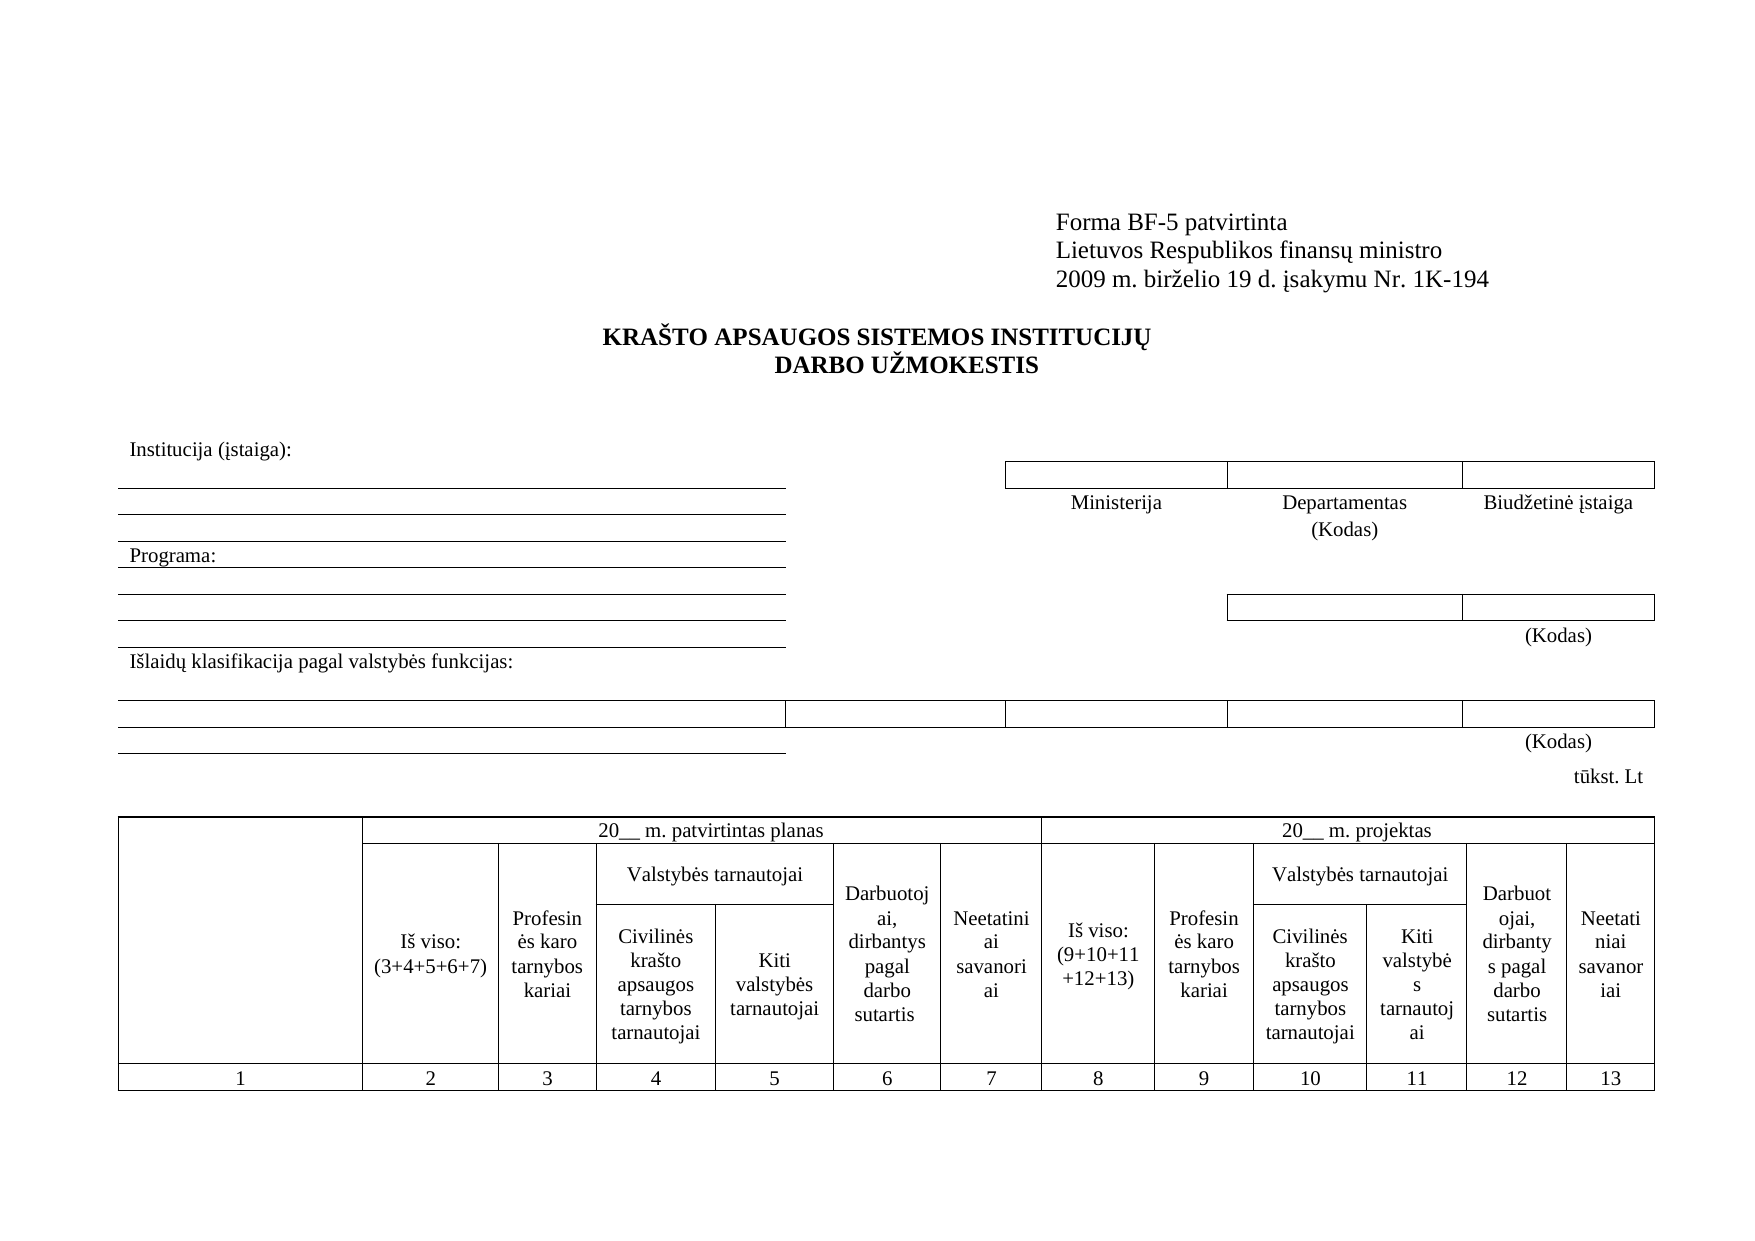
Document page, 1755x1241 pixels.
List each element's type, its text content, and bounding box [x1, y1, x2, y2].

table_cell [1567, 674, 1654, 700]
table_cell [1345, 647, 1462, 673]
table_cell Biudžetinė įstaiga [1462, 489, 1654, 514]
table_cell 2 [363, 1064, 498, 1090]
table_cell [786, 541, 893, 567]
table_cell [893, 514, 1006, 541]
table_cell tūkst. Lt [1529, 753, 1654, 788]
table_cell [1345, 621, 1462, 647]
table_cell (Kodas) [1462, 728, 1654, 753]
text Lietuvos Respublikos finansų ministro [1056, 235, 1636, 264]
table_cell Profesinės karo tarnybos kariai [499, 844, 596, 1063]
table_cell (Kodas) [1462, 621, 1654, 647]
table_cell Darbuotojai, dirbantys pagal darbo sutartis [834, 844, 940, 1063]
table_cell [1227, 674, 1344, 700]
table_cell [1227, 728, 1344, 753]
table_cell [1345, 674, 1462, 700]
table_cell Profesinės karo tarnybos kariai [1155, 844, 1253, 1063]
table_cell 4 [597, 1064, 715, 1090]
table_cell [786, 620, 893, 647]
table_cell [1128, 674, 1227, 700]
table_cell [1567, 435, 1654, 461]
table_cell Darbuotojai, dirbantys pagal darbo sutartis [1467, 844, 1566, 1063]
table_cell [1227, 753, 1344, 788]
table_cell Civilinės krašto apsaugos tarnybos tarnautojai [1254, 905, 1366, 1063]
table_cell [363, 754, 451, 788]
table_cell [893, 488, 1006, 514]
table_cell 10 [1254, 1064, 1366, 1090]
table_cell [451, 754, 548, 788]
table_cell [1567, 567, 1654, 594]
table_cell [786, 488, 893, 514]
table_cell [1128, 594, 1227, 620]
table_cell [1228, 701, 1462, 727]
table_cell 3 [499, 1064, 596, 1090]
table_cell [118, 754, 363, 788]
table_cell [893, 541, 1006, 567]
table_cell [1128, 435, 1227, 461]
table_cell [893, 620, 1006, 647]
table_cell [1227, 621, 1344, 647]
table_cell Institucija (įstaiga): [118, 435, 786, 461]
table_cell Ministerija [1006, 489, 1227, 514]
table_cell Kiti valstybės tarnautojai [1367, 905, 1466, 1063]
table_cell [1227, 647, 1344, 673]
table_cell [1345, 541, 1462, 567]
table_cell [786, 701, 1005, 727]
table_cell [118, 461, 786, 488]
table_header [119, 818, 362, 1063]
table_cell [1228, 462, 1462, 488]
table_cell 9 [1155, 1064, 1253, 1090]
table_cell [1128, 567, 1227, 594]
table_cell [1128, 620, 1227, 647]
table_cell [786, 594, 893, 620]
table_cell Kiti valstybės tarnautojai [716, 905, 833, 1063]
table_cell [893, 435, 1006, 461]
text DARBO UŽMOKESTIS [118, 350, 1636, 379]
table_cell Iš viso: (9+10+11+12+13) [1042, 844, 1154, 1063]
table_header [118, 408, 1654, 434]
table_cell Programa: [118, 542, 786, 567]
table_cell [1462, 435, 1567, 461]
table_cell Neetatiniai savanoriai [1567, 844, 1654, 1063]
table_header 20__ m. patvirtintas planas [363, 818, 1041, 843]
table_cell 5 [716, 1064, 833, 1090]
table_cell [1006, 620, 1128, 647]
text Forma BF-5 patvirtinta [1056, 207, 1636, 235]
table_cell Valstybės tarnautojai [597, 844, 833, 904]
table_cell [1006, 514, 1128, 541]
table_cell [786, 514, 893, 541]
table_cell [1227, 435, 1344, 461]
table_cell [1462, 674, 1567, 700]
table_cell [1128, 514, 1227, 541]
table_cell [1462, 647, 1567, 673]
table_cell [1006, 567, 1128, 594]
table_cell [893, 728, 1006, 753]
table_cell Iš viso: (3+4+5+6+7) [363, 844, 498, 1063]
table_cell [1006, 594, 1128, 620]
table_cell 11 [1367, 1064, 1466, 1090]
table_cell [1567, 647, 1654, 673]
table_cell 1 [119, 1064, 362, 1090]
table_cell [1462, 753, 1529, 788]
table_cell [1006, 753, 1128, 788]
table_cell [1345, 753, 1462, 788]
table_cell [893, 594, 1006, 620]
table_cell [118, 674, 786, 700]
table_cell [1345, 567, 1462, 594]
table_cell [1463, 462, 1654, 488]
table_cell [1227, 567, 1344, 594]
table_cell [1463, 701, 1654, 727]
table_cell [1006, 462, 1227, 488]
table_cell [118, 621, 786, 647]
table_cell 8 [1042, 1064, 1154, 1090]
table_cell [893, 753, 1006, 788]
table_cell [1128, 541, 1227, 567]
table_cell [1006, 647, 1128, 673]
table_cell Departamentas [1227, 489, 1462, 514]
table_cell 7 [941, 1064, 1041, 1090]
table_cell [118, 568, 786, 594]
table_cell [1345, 435, 1462, 461]
table_cell [786, 567, 893, 594]
table_cell [118, 489, 786, 514]
table_cell [786, 674, 893, 700]
table_cell [1006, 701, 1227, 727]
table_cell [1462, 514, 1567, 541]
table_cell [786, 753, 893, 788]
table_cell [118, 728, 786, 753]
table_cell [1463, 595, 1654, 620]
table_cell 12 [1467, 1064, 1566, 1090]
table_cell [1128, 647, 1227, 673]
table_cell [1567, 541, 1654, 567]
table_cell [1006, 541, 1128, 567]
table_cell [1462, 541, 1567, 567]
table_cell [1006, 728, 1128, 753]
table_cell [893, 674, 1006, 700]
table_cell Valstybės tarnautojai [1254, 844, 1466, 904]
table_cell [1006, 674, 1128, 700]
table_cell 13 [1567, 1064, 1654, 1090]
table_cell [118, 595, 786, 620]
table_cell Išlaidų klasifikacija pagal valstybės funkcijas: [118, 648, 786, 673]
table_cell [1227, 541, 1344, 567]
table_cell [1128, 753, 1227, 788]
table_header 20__ m. projektas [1042, 818, 1654, 843]
table_cell 6 [834, 1064, 940, 1090]
table_cell [786, 728, 893, 753]
table_cell [1228, 595, 1462, 620]
table_cell [893, 461, 1005, 488]
table_cell [786, 461, 893, 488]
table_cell (Kodas) [1227, 514, 1462, 541]
table_cell Neetatiniai savanoriai [941, 844, 1041, 1063]
table_cell [668, 754, 786, 788]
table_cell [893, 567, 1006, 594]
table_cell [548, 754, 668, 788]
table_cell [786, 647, 893, 673]
table_cell [893, 647, 1006, 673]
table_cell Civilinės krašto apsaugos tarnybos tarnautojai [597, 905, 715, 1063]
table_cell [1567, 514, 1654, 541]
table_cell [118, 701, 785, 727]
table_cell [1345, 728, 1462, 753]
table_cell [786, 435, 893, 461]
text 2009 m. birželio 19 d. įsakymu Nr. 1K-194 [1056, 264, 1636, 293]
table_cell [1006, 435, 1128, 461]
table_cell [1462, 567, 1567, 594]
table_cell [118, 515, 786, 541]
text KRAŠTO APSAUGOS SISTEMOS INSTITUCIJŲ [118, 322, 1636, 350]
table_cell [1128, 728, 1227, 753]
